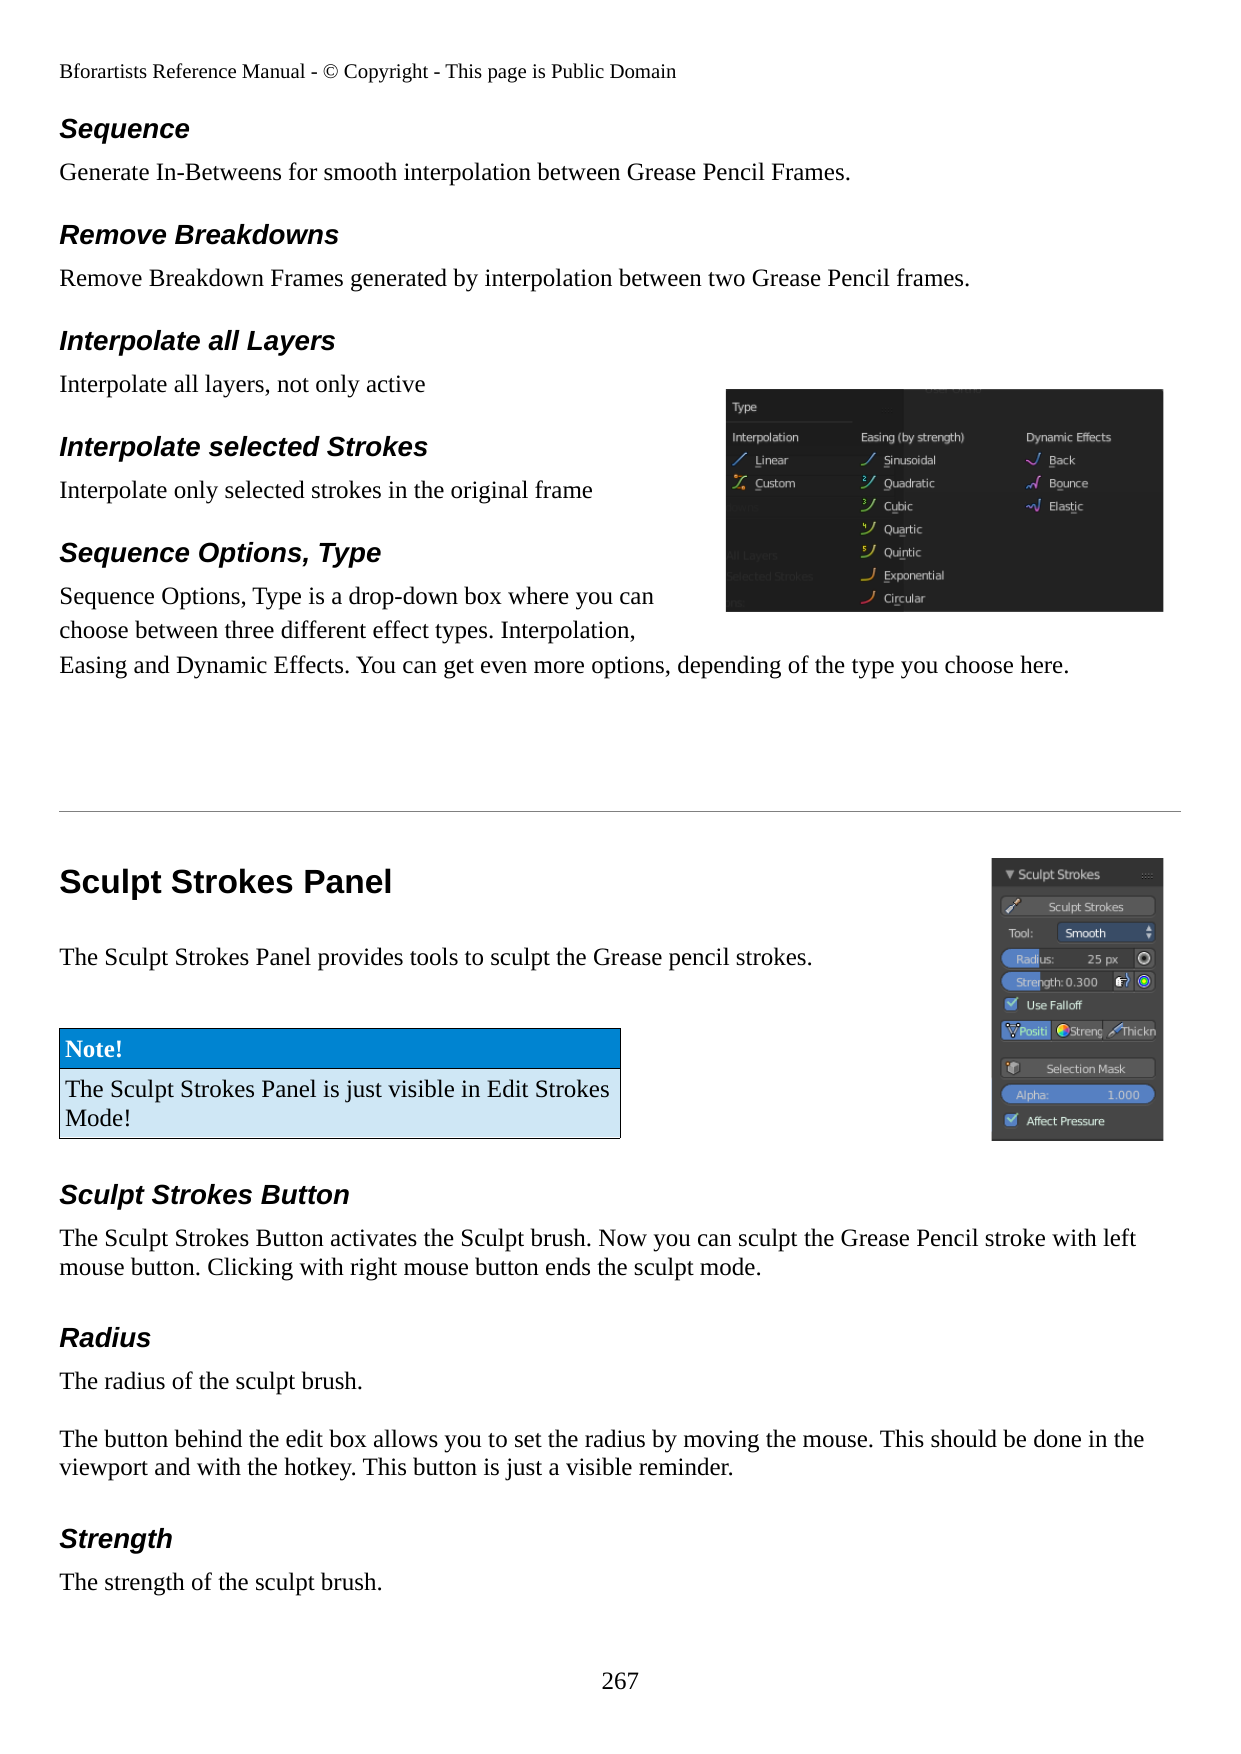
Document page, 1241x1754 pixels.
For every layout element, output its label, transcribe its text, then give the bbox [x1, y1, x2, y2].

subtitle [1164, 536, 1181, 568]
text Interpolate all layers, not only active [59, 369, 1181, 398]
subtitle Radius [59, 1322, 1181, 1354]
subtitle Interpolate selected Strokes [59, 430, 725, 462]
text Generate In-Betweens for smooth interpolation between Grease Pencil Frames. [59, 157, 1181, 186]
subtitle Sculpt Strokes Panel [59, 862, 991, 901]
subtitle Sequence [59, 113, 1181, 144]
table_header Note! [60, 1029, 620, 1068]
text The Sculpt Strokes Panel provides tools to sculpt the Grease pencil strokes. [59, 942, 991, 971]
text Sequence Options, Type is a drop-down box where you can choose between three different effect types. Interpolation, Easing and Dynamic Effects. You can get even more options, depending of the type you choose here. [59, 581, 1181, 678]
picture [991, 858, 1164, 1141]
subtitle Sequence Options, Type [59, 536, 725, 568]
table_cell The Sculpt Strokes Panel is just visible in Edit Strokes Mode! [60, 1069, 620, 1137]
subtitle [1164, 862, 1181, 901]
text The radius of the sculpt brush. [59, 1366, 1181, 1395]
text The Sculpt Strokes Button activates the Sculpt brush. Now you can sculpt the Grease Pencil stroke with left mouse button. Clicking with right mouse button ends the sculpt mode. [59, 1223, 1181, 1281]
subtitle Interpolate all Layers [59, 324, 1181, 356]
subtitle Strength [59, 1522, 1181, 1554]
text The button behind the edit box allows you to set the radius by moving the mouse. This should be done in the viewport and with the hotkey. This button is just a visible reminder. [59, 1424, 1181, 1481]
text Interpolate only selected strokes in the original frame [59, 475, 725, 503]
text Remove Breakdown Frames generated by interpolation between two Grease Pencil frames. [59, 263, 1181, 292]
subtitle Sculpt Strokes Button [59, 1179, 1181, 1211]
text The strength of the sculpt brush. [59, 1567, 1181, 1596]
subtitle Remove Breakdowns [59, 218, 1181, 250]
picture [725, 389, 1164, 612]
